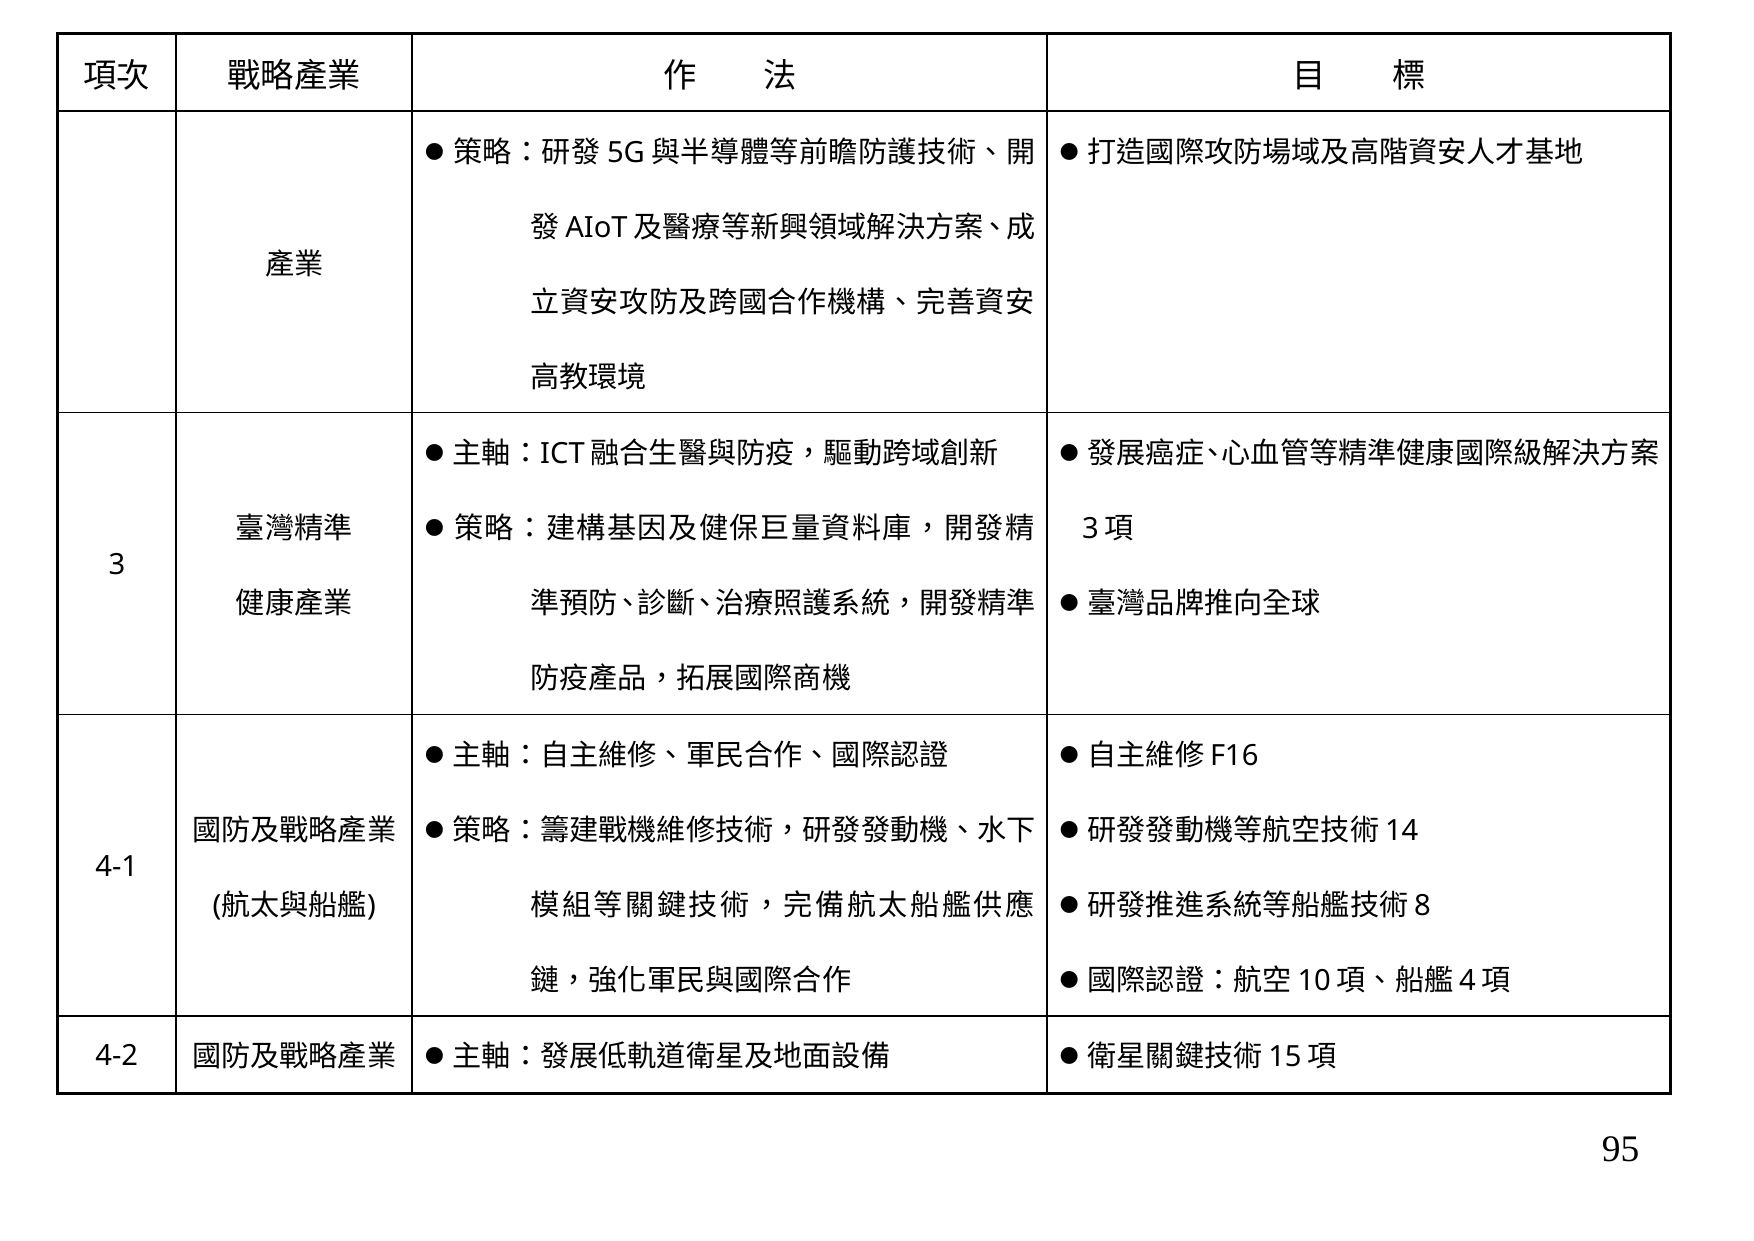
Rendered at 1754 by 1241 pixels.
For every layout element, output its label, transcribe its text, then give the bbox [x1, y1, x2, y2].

table_cell 3 [59, 413, 175, 713]
table_cell 衛星關鍵技術15項 [1048, 1017, 1669, 1092]
table_header 作 法 [413, 35, 1046, 110]
table_header 項次 [59, 35, 175, 110]
table_cell 4-2 [59, 1017, 175, 1092]
table_cell [59, 112, 175, 412]
table_cell 主軸：發展低軌道衛星及地面設備 [413, 1017, 1046, 1092]
table_cell 產業 [177, 112, 411, 412]
table_header 戰略產業 [177, 35, 411, 110]
table_header 目 標 [1048, 35, 1669, 110]
table_cell 策略：研發5G與半導體等前瞻防護技術、開發AIoT及醫療等新興領域解決方案、成立資安攻防及跨國合作機構、完善資安高教環境 [413, 112, 1046, 412]
table_cell 國防及戰略產業 [177, 1017, 411, 1092]
table_cell 發展癌症、心血管等精準健康國際級解決方案3項 臺灣品牌推向全球 [1048, 413, 1669, 713]
table_cell 主軸：自主維修、軍民合作、國際認證 策略：籌建戰機維修技術，研發發動機、水下模組等關鍵技術，完備航太船艦供應鏈，強化軍民與國際合作 [413, 715, 1046, 1015]
table_cell 4-1 [59, 715, 175, 1015]
table_cell 自主維修F16 研發發動機等航空技術14 研發推進系統等船艦技術8 國際認證：航空10項、船艦4項 [1048, 715, 1669, 1015]
table_cell 臺灣精準 健康產業 [177, 413, 411, 713]
table_cell 主軸：ICT融合生醫與防疫，驅動跨域創新 策略：建構基因及健保巨量資料庫，開發精準預防、診斷、治療照護系統，開發精準防疫產品，拓展國際商機 [413, 413, 1046, 713]
table_cell 打造國際攻防場域及高階資安人才基地 [1048, 112, 1669, 412]
table_cell 國防及戰略產業 (航太與船艦) [177, 715, 411, 1015]
